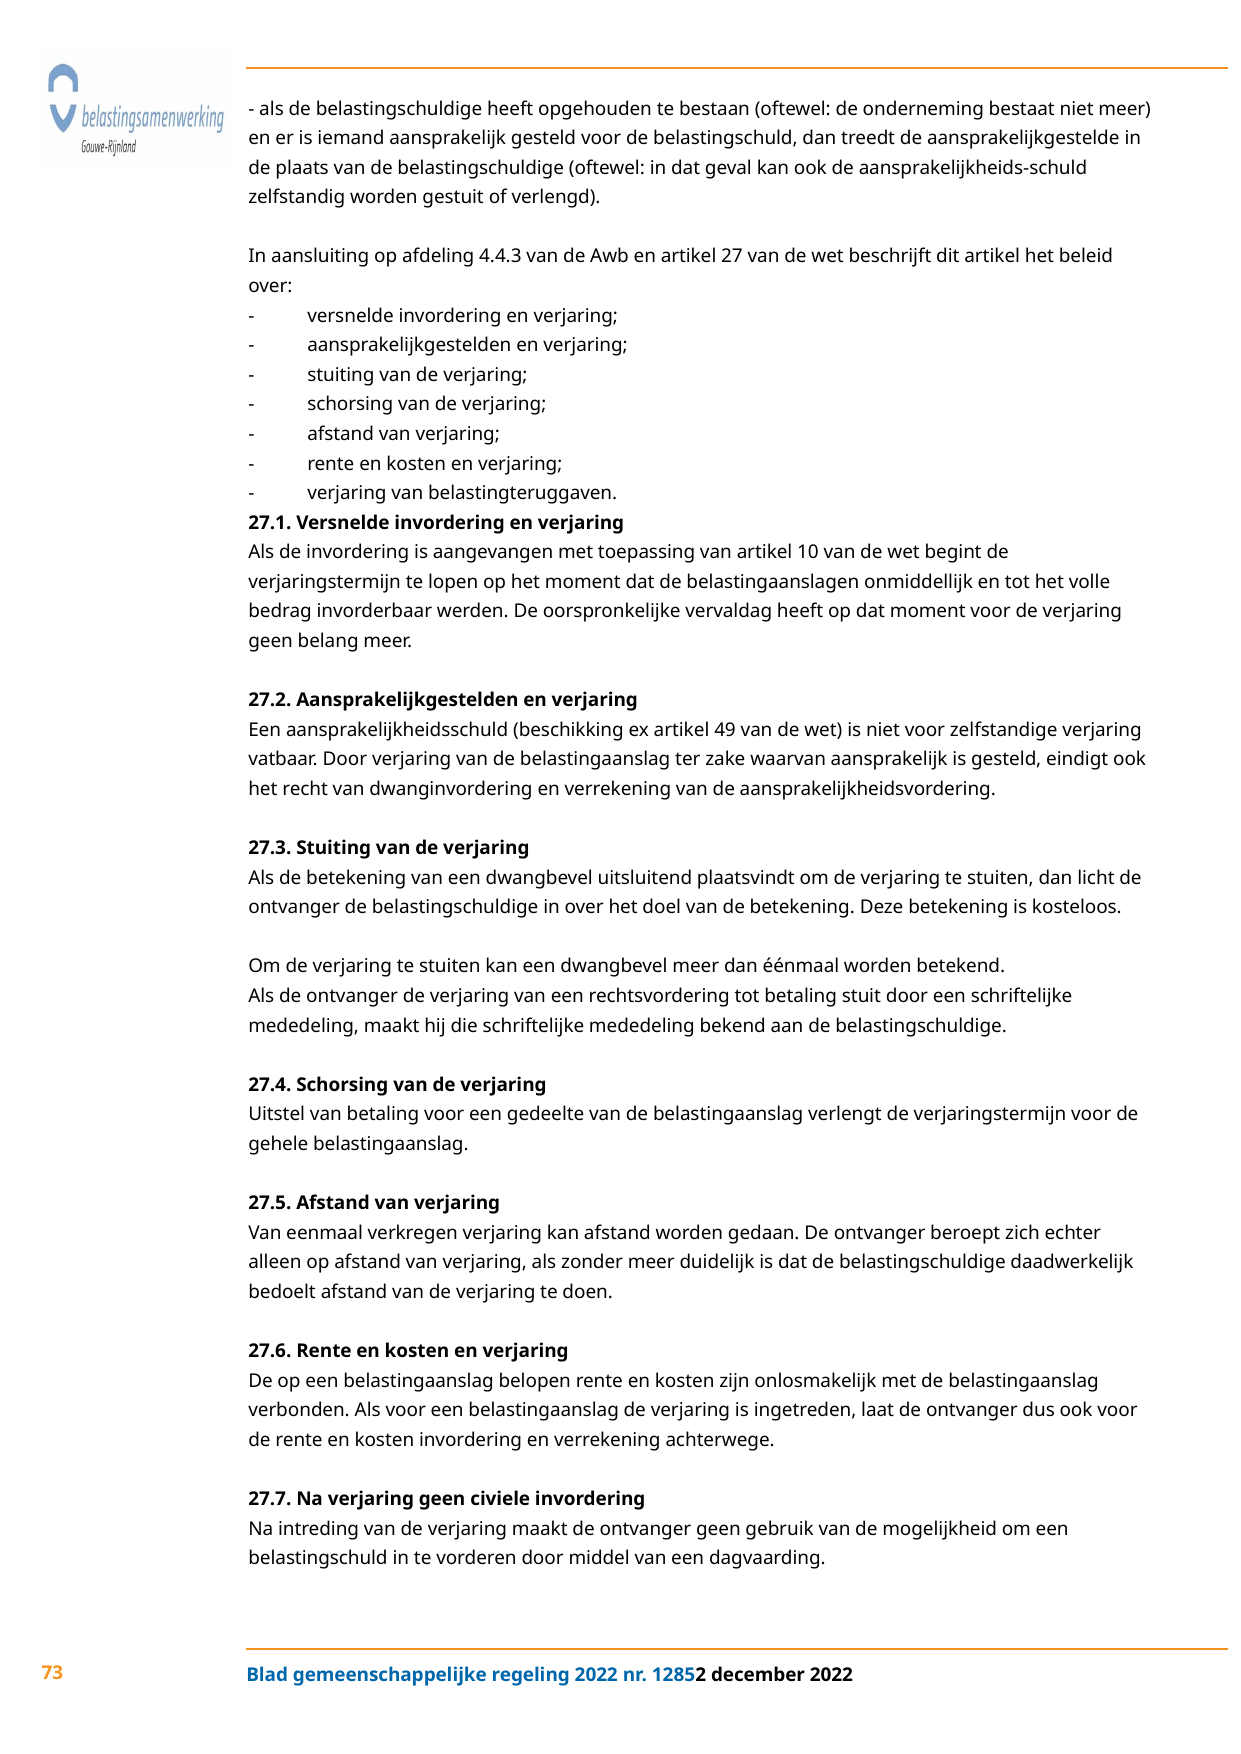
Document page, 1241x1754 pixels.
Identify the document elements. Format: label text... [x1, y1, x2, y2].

list afstand van verjaring; [248, 420, 1152, 446]
text 27.6. Rente en kosten en verjaring [248, 1337, 1152, 1363]
text Uitstel van betaling voor een gedeelte van de belastingaanslag verlengt de verjaringstermijn voor de gehele belastingaanslag. [248, 1101, 1152, 1156]
text 27.1. Versnelde invordering en verjaring [248, 509, 1152, 535]
list verjaring van belastingteruggaven. [248, 479, 1152, 505]
text 27.4. Schorsing van de verjaring [248, 1071, 1152, 1097]
text In aansluiting op afdeling 4.4.3 van de Awb en artikel 27 van de wet beschrijft dit artikel het beleid over: [248, 243, 1152, 298]
text 27.2. Aansprakelijkgestelden en verjaring [248, 686, 1152, 712]
text 27.3. Stuiting van de verjaring [248, 834, 1152, 860]
text Als de invordering is aangevangen met toepassing van artikel 10 van de wet begint de verjaringstermijn te lopen op het moment dat de belastingaanslagen onmiddellijk en tot het volle bedrag invorderbaar werden. De oorspronkelijke vervaldag heeft op dat moment voor de verjaring geen belang meer. [248, 538, 1152, 653]
list schorsing van de verjaring; [248, 391, 1152, 416]
picture [41, 47, 231, 172]
text 27.5. Afstand van verjaring [248, 1189, 1152, 1215]
text 27.7. Na verjaring geen civiele invordering [248, 1485, 1152, 1511]
list versnelde invordering en verjaring; [248, 302, 1152, 328]
text De op een belastingaanslag belopen rente en kosten zijn onlosmakelijk met de belastingaanslag verbonden. Als voor een belastingaanslag de verjaring is ingetreden, laat de ontvanger dus ook voor de rente en kosten invordering en verrekening achterwege. [248, 1367, 1152, 1452]
list rente en kosten en verjaring; [248, 450, 1152, 476]
text Van eenmaal verkregen verjaring kan afstand worden gedaan. De ontvanger beroept zich echter alleen op afstand van verjaring, als zonder meer duidelijk is dat de belastingschuldige daadwerkelijk bedoelt afstand van de verjaring te doen. [248, 1219, 1152, 1304]
text - als de belastingschuldige heeft opgehouden te bestaan (oftewel: de onderneming bestaat niet meer) en er is iemand aansprakelijk gesteld voor de belastingschuld, dan treedt de aansprakelijkgestelde in de plaats van de belastingschuldige (oftewel: in dat geval kan ook de aansprakelijkheids-schuld zelfstandig worden gestuit of verlengd). [248, 95, 1152, 209]
text Als de ontvanger de verjaring van een rechtsvordering tot betaling stuit door een schriftelijke mededeling, maakt hij die schriftelijke mededeling bekend aan de belastingschuldige. [248, 982, 1152, 1038]
text Na intreding van de verjaring maakt de ontvanger geen gebruik van de mogelijkheid om een belastingschuld in te vorderen door middel van een dagvaarding. [248, 1515, 1152, 1570]
text Om de verjaring te stuiten kan een dwangbevel meer dan éénmaal worden betekend. [248, 953, 1152, 978]
list stuiting van de verjaring; [248, 361, 1152, 387]
list aansprakelijkgestelden en verjaring; [248, 331, 1152, 357]
text Als de betekening van een dwangbevel uitsluitend plaatsvindt om de verjaring te stuiten, dan licht de ontvanger de belastingschuldige in over het doel van de betekening. Deze betekening is kosteloos. [248, 864, 1152, 919]
text Een aansprakelijkheidsschuld (beschikking ex artikel 49 van de wet) is niet voor zelfstandige verjaring vatbaar. Door verjaring van de belastingaanslag ter zake waarvan aansprakelijk is gesteld, eindigt ook het recht van dwanginvordering en verrekening van de aansprakelijkheidsvordering. [248, 716, 1152, 801]
